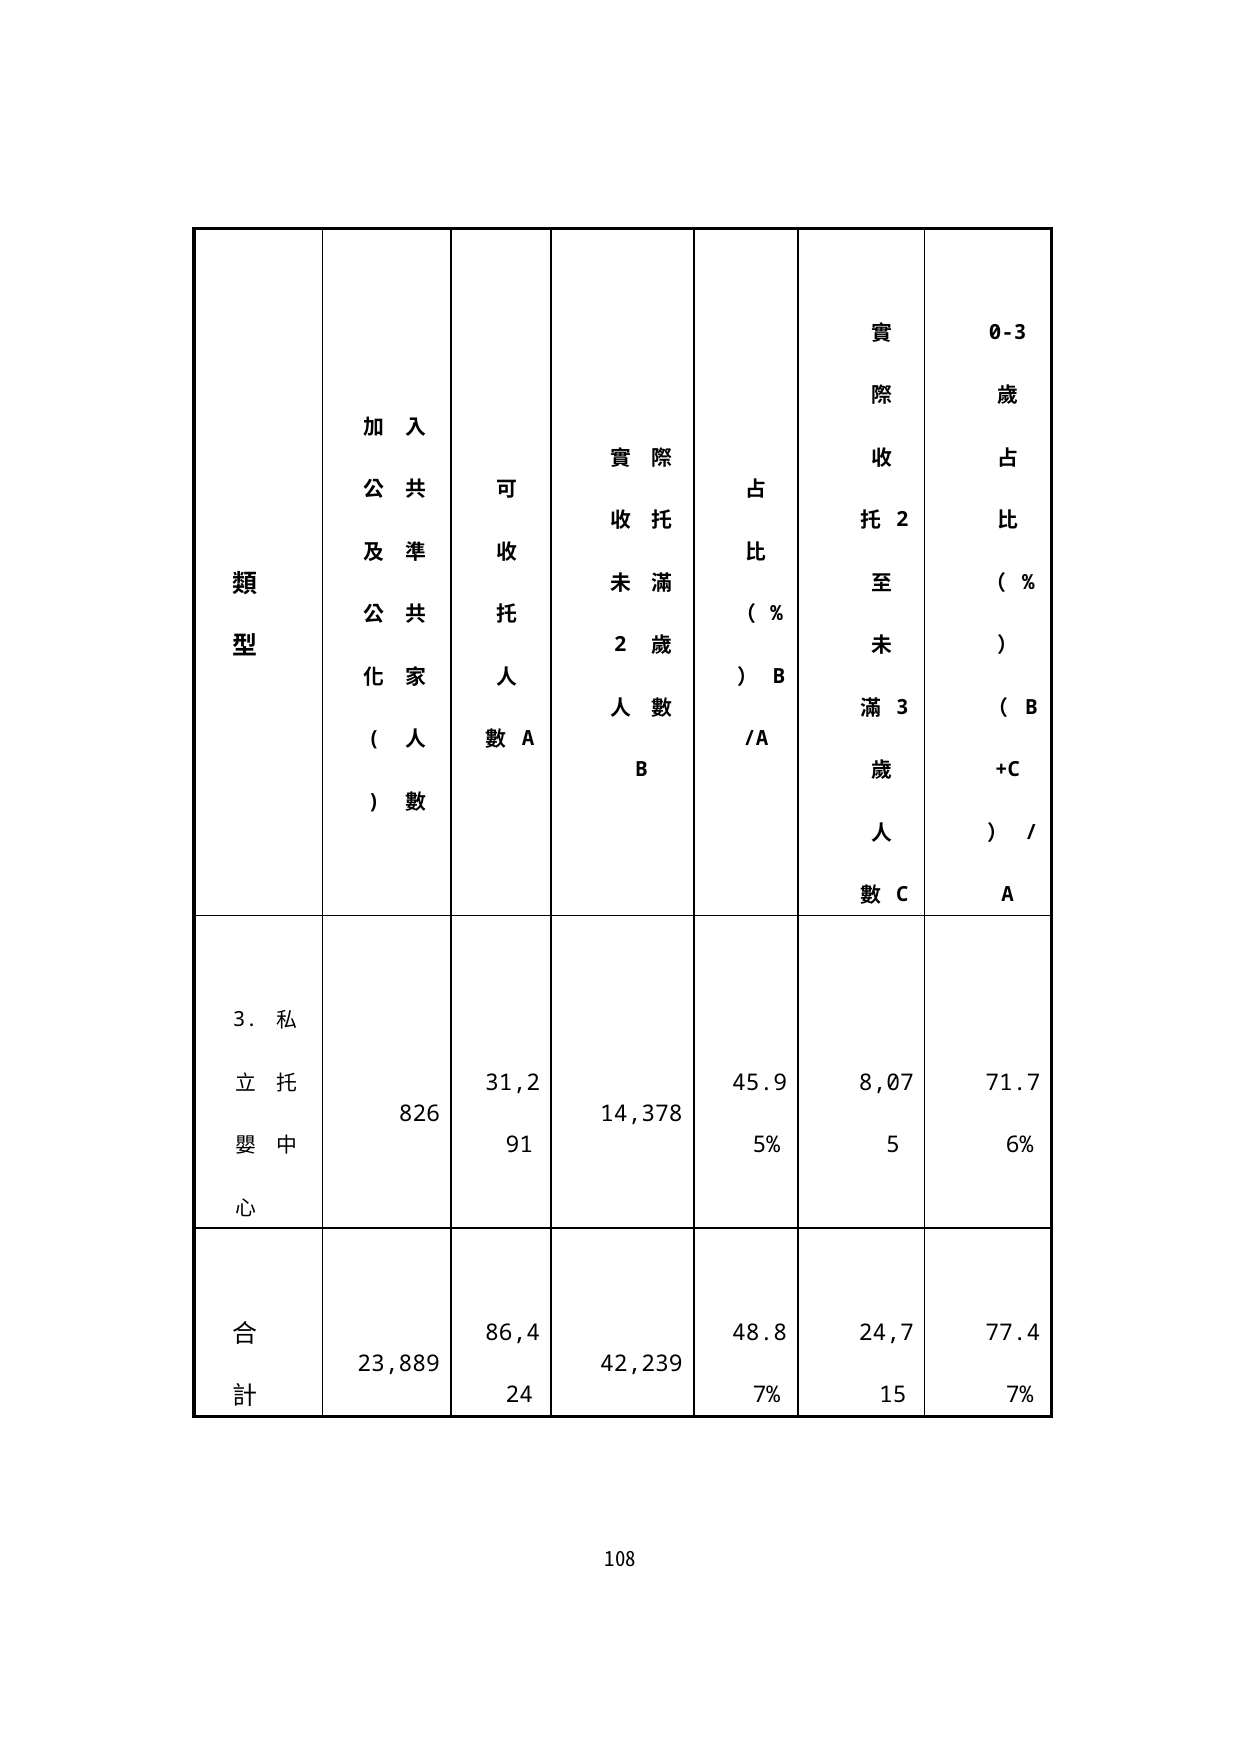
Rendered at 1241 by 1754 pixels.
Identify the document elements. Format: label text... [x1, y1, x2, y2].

table_cell 42,239 [552, 1229, 693, 1415]
table_header 類 型 [196, 230, 322, 915]
table_cell 826 [323, 916, 450, 1227]
table_header 0-3歲占比（%） （B+C）/A [925, 230, 1050, 915]
table_cell 77.47% [925, 1229, 1050, 1415]
table_cell 48.87% [695, 1229, 797, 1415]
table_cell 14,378 [552, 916, 693, 1227]
table_cell 8,075 [799, 916, 924, 1227]
table_cell 45.95% [695, 916, 797, 1227]
table_cell 合 計 [196, 1229, 322, 1415]
table_cell 3.私立托嬰中心 [196, 916, 322, 1227]
table_cell 23,889 [323, 1229, 450, 1415]
table_header 加入公共及準公共化家(人)數 [323, 230, 450, 915]
table_cell 24,715 [799, 1229, 924, 1415]
table_cell 71.76% [925, 916, 1050, 1227]
table_header 占比（%）B/A [695, 230, 797, 915]
table_header 實際收托2至未滿3歲人數C [799, 230, 924, 915]
table_cell 31,291 [452, 916, 550, 1227]
table_header 可收托人數A [452, 230, 550, 915]
table_header 實際收托未滿2歲人數B [552, 230, 693, 915]
table_cell 86,424 [452, 1229, 550, 1415]
